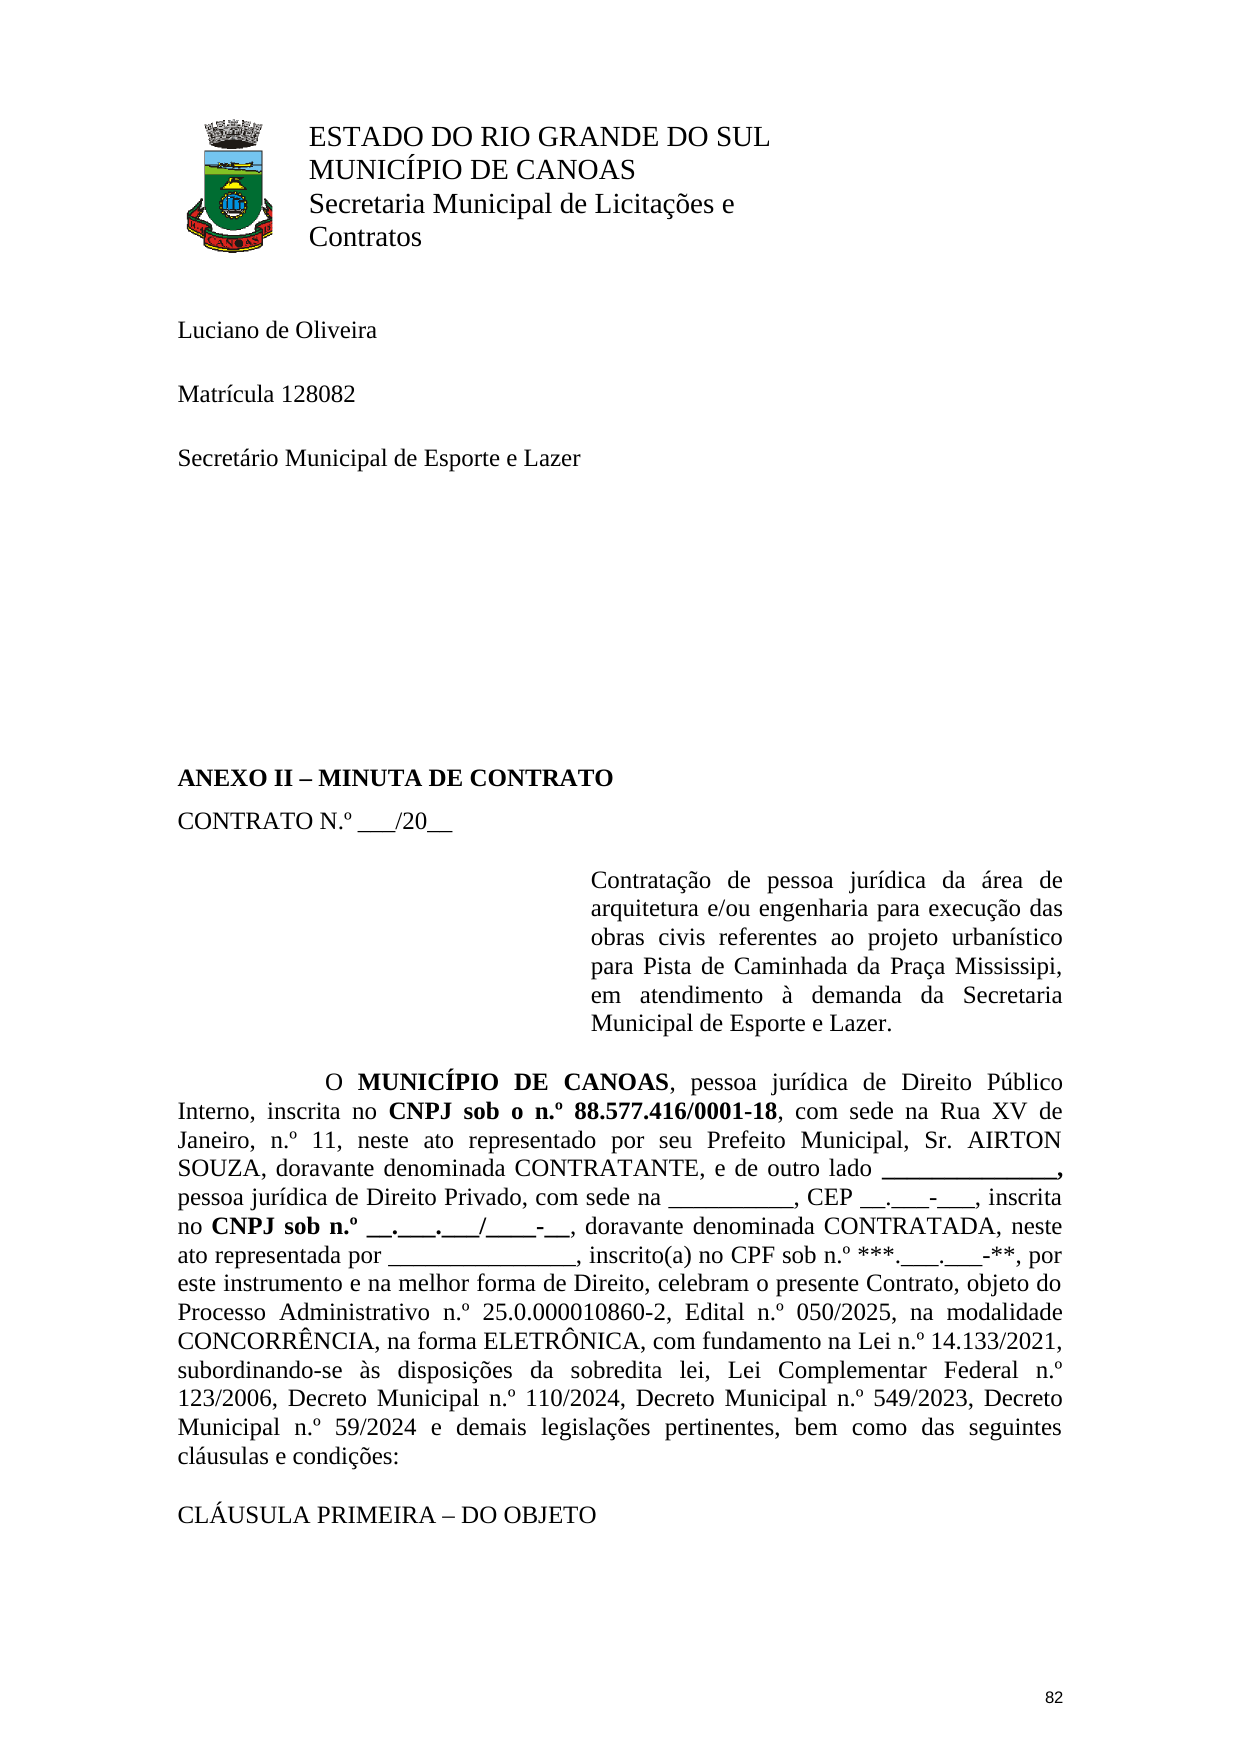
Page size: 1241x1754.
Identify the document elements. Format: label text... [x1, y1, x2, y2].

picture [186, 119, 273, 253]
text Secretário Municipal de Esporte e Lazer [177, 443, 1063, 472]
text Matrícula 128082 [177, 379, 1063, 408]
text ANEXO II – MINUTA DE CONTRATO [177, 763, 1063, 792]
text Luciano de Oliveira [177, 315, 1063, 344]
text Contratação de pessoa jurídica da área de arquitetura e/ou engenharia para execução das obras civis referentes ao projeto urbanístico para Pista de Caminhada da Praça Mississipi, em atendimento à demanda da Secretaria Municipal de Esporte e Lazer. [591, 865, 1063, 1037]
text CONTRATO N.º ___/20__ [177, 806, 1063, 835]
text O MUNICÍPIO DE CANOAS, pessoa jurídica de Direito Público Interno, inscrita no CNPJ sob o n.º 88.577.416/0001-18, com sede na Rua XV de Janeiro, n.º 11, neste ato representado por seu Prefeito Municipal, Sr. AIRTON SOUZA, doravante denominada CONTRATANTE, e de outro lado ______________, pessoa jurídica de Direito Privado, com sede na __________, CEP __.___-___, inscrita no CNPJ sob n.º __.___.___/____-__, doravante denominada CONTRATADA, neste ato representada por _______________, inscrito(a) no CPF sob n.º ***.___.___-**, por este instrumento e na melhor forma de Direito, celebram o presente Contrato, objeto do Processo Administrativo n.º 25.0.000010860-2, Edital n.º 050/2025, na modalidade CONCORRÊNCIA, na forma ELETRÔNICA, com fundamento na Lei n.º 14.133/2021, subordinando-se às disposições da sobredita lei, Lei Complementar Federal n.º 123/2006, Decreto Municipal n.º 110/2024, Decreto Municipal n.º 549/2023, Decreto Municipal n.º 59/2024 e demais legislações pertinentes, bem como das seguintes cláusulas e condições: [177, 1067, 1063, 1470]
text CLÁUSULA PRIMEIRA – DO OBJETO [177, 1500, 1063, 1528]
